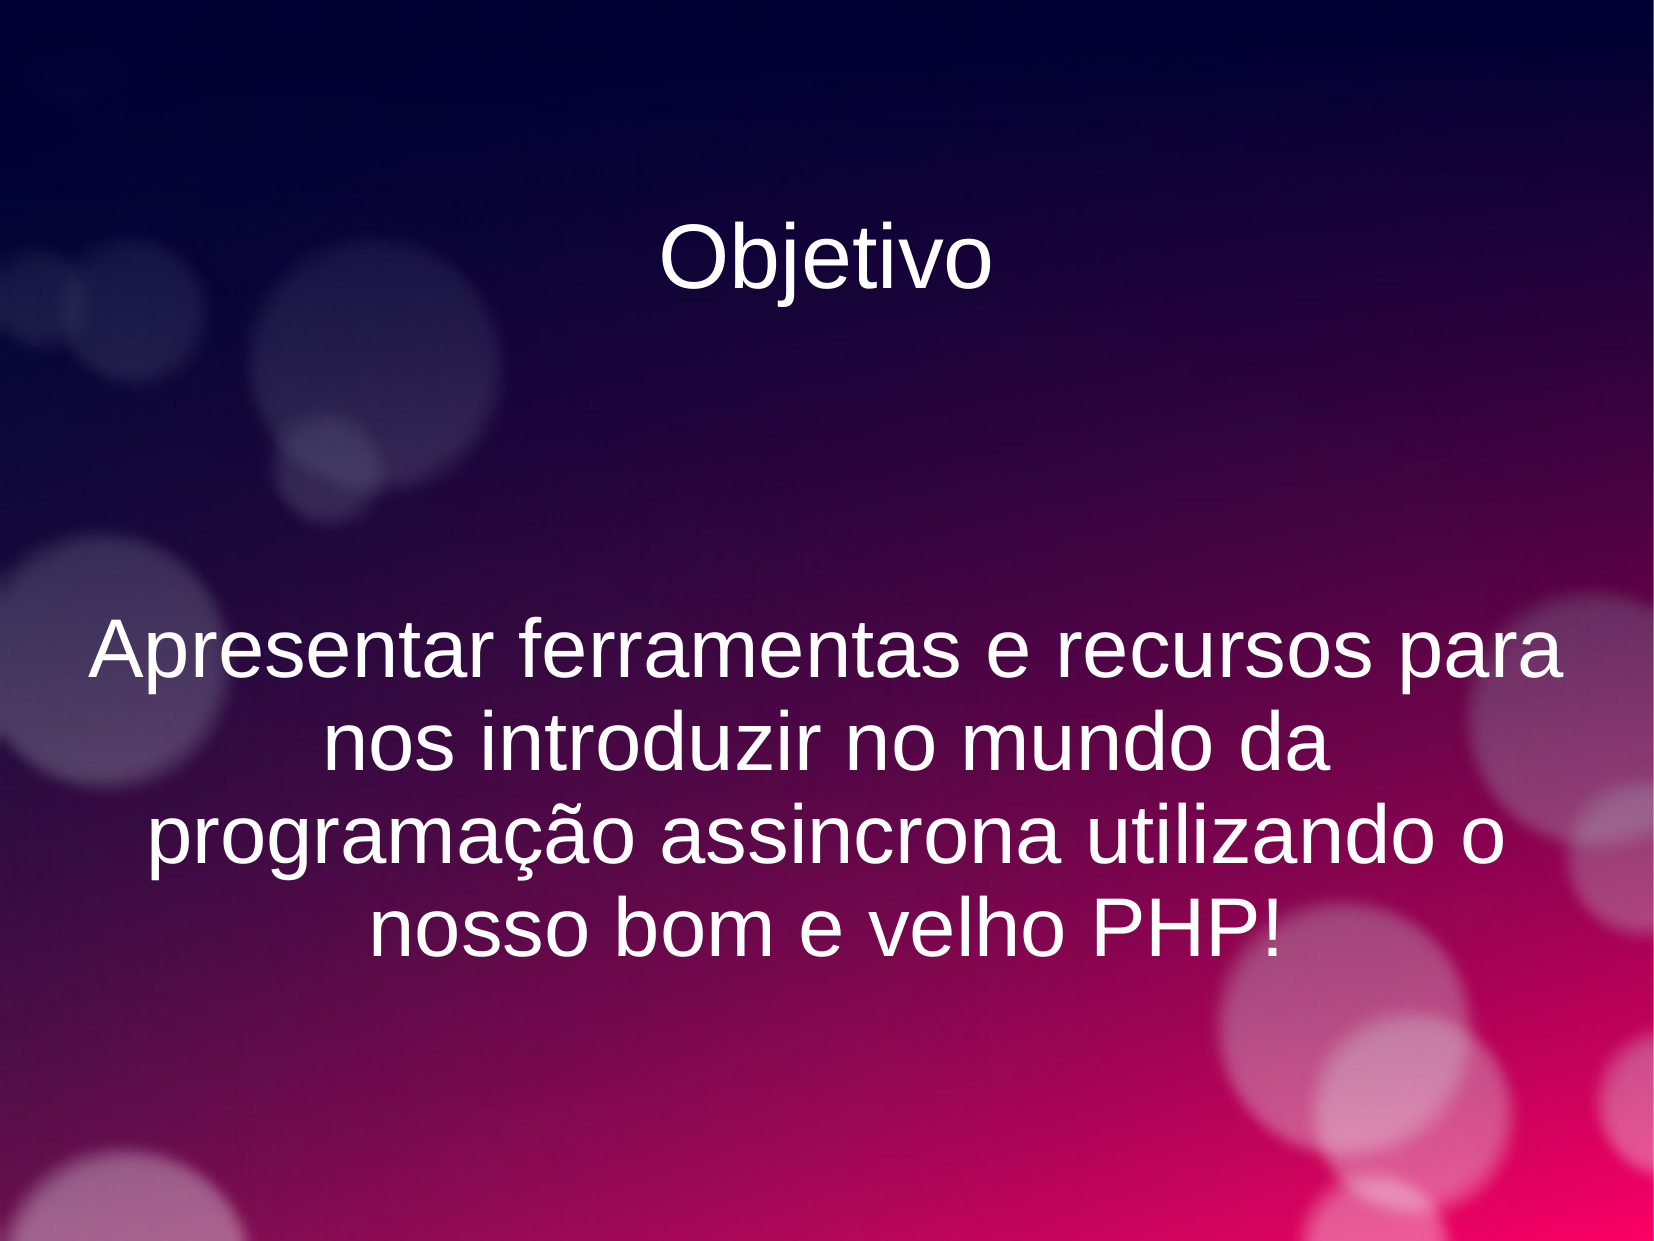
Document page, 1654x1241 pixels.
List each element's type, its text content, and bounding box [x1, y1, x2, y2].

text_box Apresentar ferramentas e recursos para nos introduzir no mundo da programação assincrona utilizando o nosso bom e velho PHP! [82, 566, 1571, 1010]
picture [0, 0, 1654, 1241]
title Objetivo [82, 94, 1571, 420]
